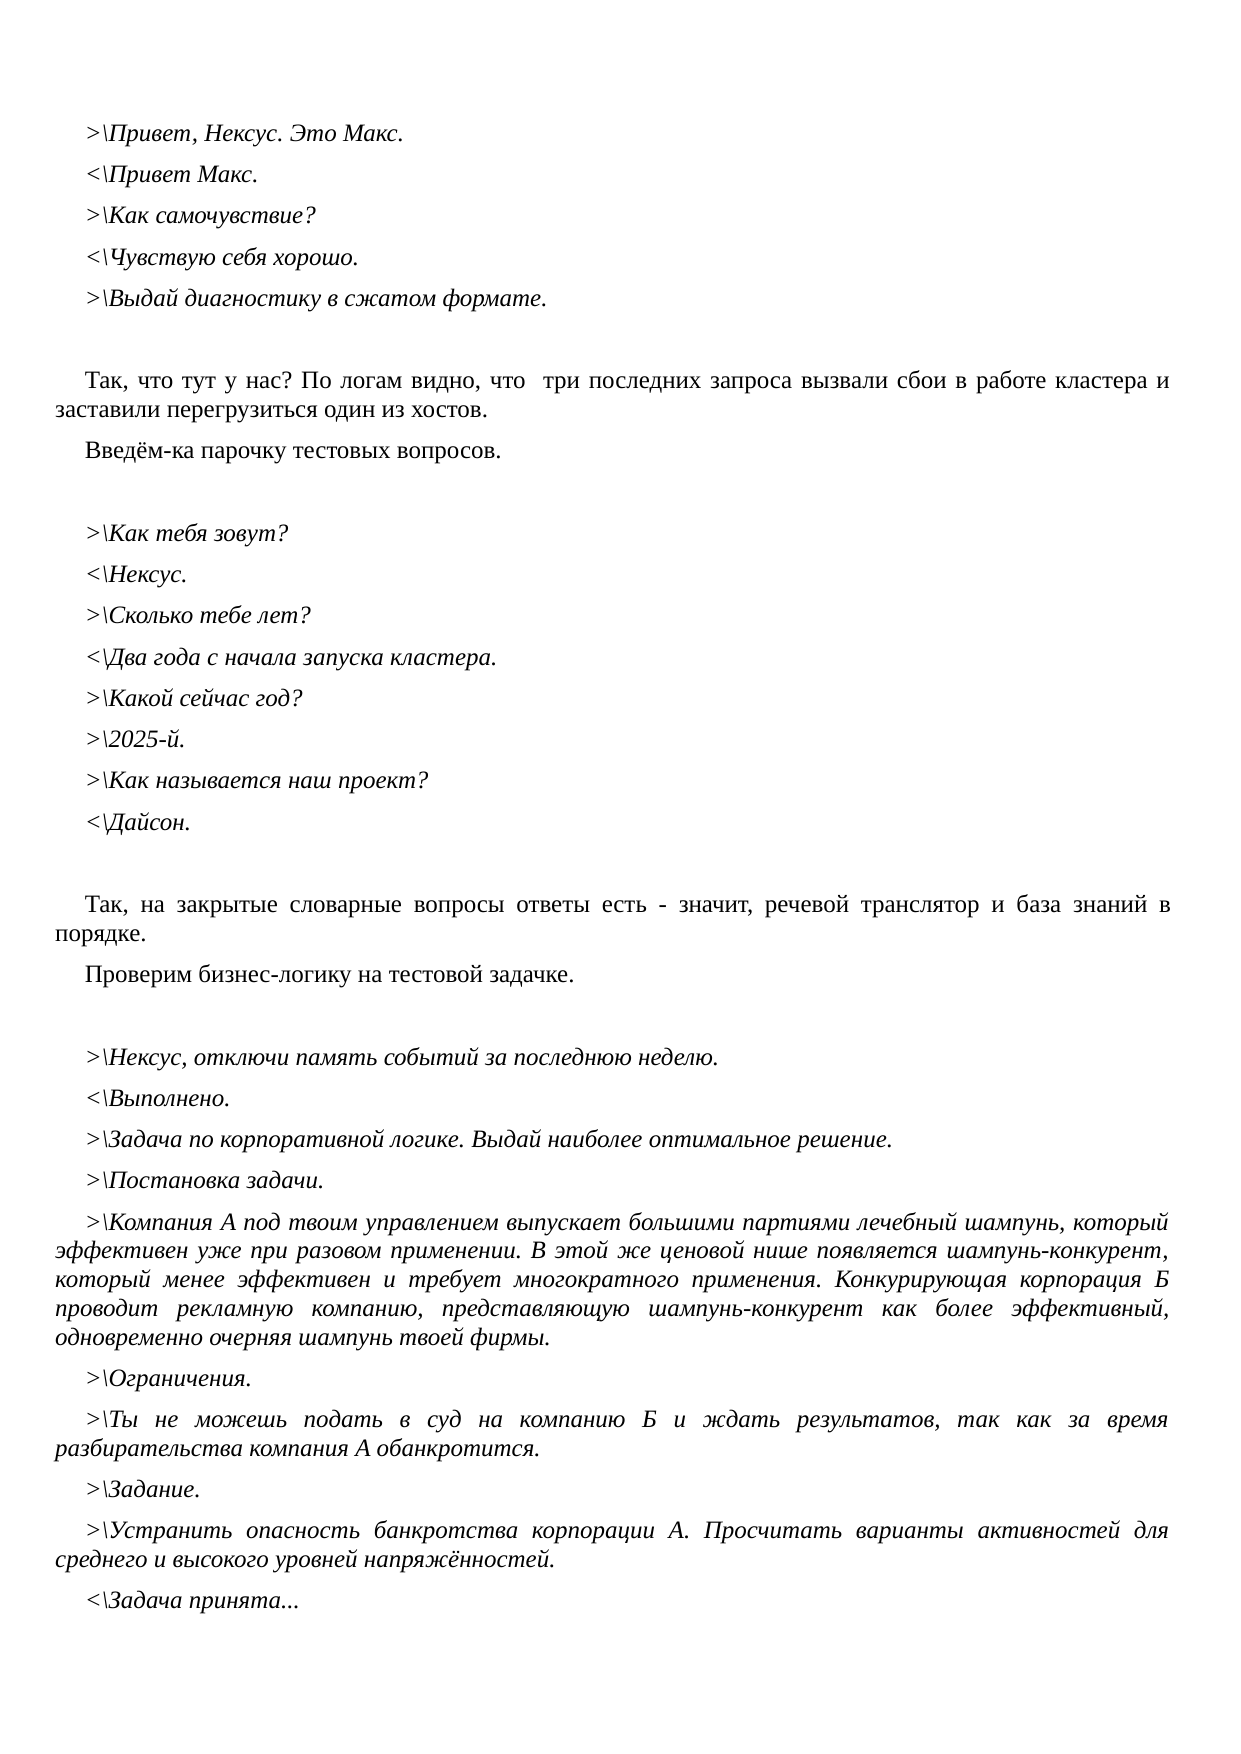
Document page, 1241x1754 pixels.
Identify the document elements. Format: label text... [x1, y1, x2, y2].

text >\Постановка задачи. [55, 1166, 1172, 1194]
text >\Какой сейчас год? [55, 683, 1172, 712]
text Введём-ка парочку тестовых вопросов. [55, 436, 1172, 464]
text <\Дайсон. [55, 807, 1172, 836]
text >\2025-й. [55, 724, 1172, 753]
text >\Задача по корпоративной логике. Выдай наиболее оптимальное решение. [55, 1124, 1172, 1153]
text <\Два года с начала запуска кластера. [55, 642, 1172, 671]
text <\Задача принята... [55, 1586, 1172, 1614]
text >\Ты не можешь подать в суд на компанию Б и ждать результатов, так как за время разбирательства компания А обанкротится. [55, 1404, 1172, 1462]
text Так, что тут у нас? По логам видно, что три последних запроса вызвали сбои в работе кластера и заставили перегрузиться один из хостов. [55, 366, 1172, 423]
text >\Задание. [55, 1474, 1172, 1503]
text Так, на закрытые словарные вопросы ответы есть - значит, речевой транслятор и база знаний в порядке. [55, 889, 1172, 947]
text >\Привет, Нексус. Это Макс. [55, 118, 1172, 147]
text >\Выдай диагностику в сжатом формате. [55, 283, 1172, 312]
text >\Нексус, отключи память событий за последнюю неделю. [55, 1042, 1172, 1071]
text >\Как тебя зовут? [55, 518, 1172, 547]
text <\Выполнено. [55, 1083, 1172, 1112]
text >\Устранить опасность банкротства корпорации А. Просчитать варианты активностей для среднего и высокого уровней напряжённостей. [55, 1516, 1172, 1573]
text >\Как называется наш проект? [55, 766, 1172, 794]
text <\Нексус. [55, 559, 1172, 588]
text >\Как самочувствие? [55, 201, 1172, 229]
text >\Ограничения. [55, 1363, 1172, 1392]
text Проверим бизнес-логику на тестовой задачке. [55, 959, 1172, 988]
text <\Привет Макс. [55, 159, 1172, 188]
text >\Компания А под твоим управлением выпускает большими партиями лечебный шампунь, который эффективен уже при разовом применении. В этой же ценовой нише появляется шампунь-конкурент, который менее эффективен и требует многократного применения. Конкурирующая корпорация Б проводит рекламную компанию, представляющую шампунь-конкурент как более эффективный, одновременно очерняя шампунь твоей фирмы. [55, 1207, 1172, 1351]
text <\Чувствую себя хорошо. [55, 242, 1172, 271]
text >\Сколько тебе лет? [55, 601, 1172, 629]
